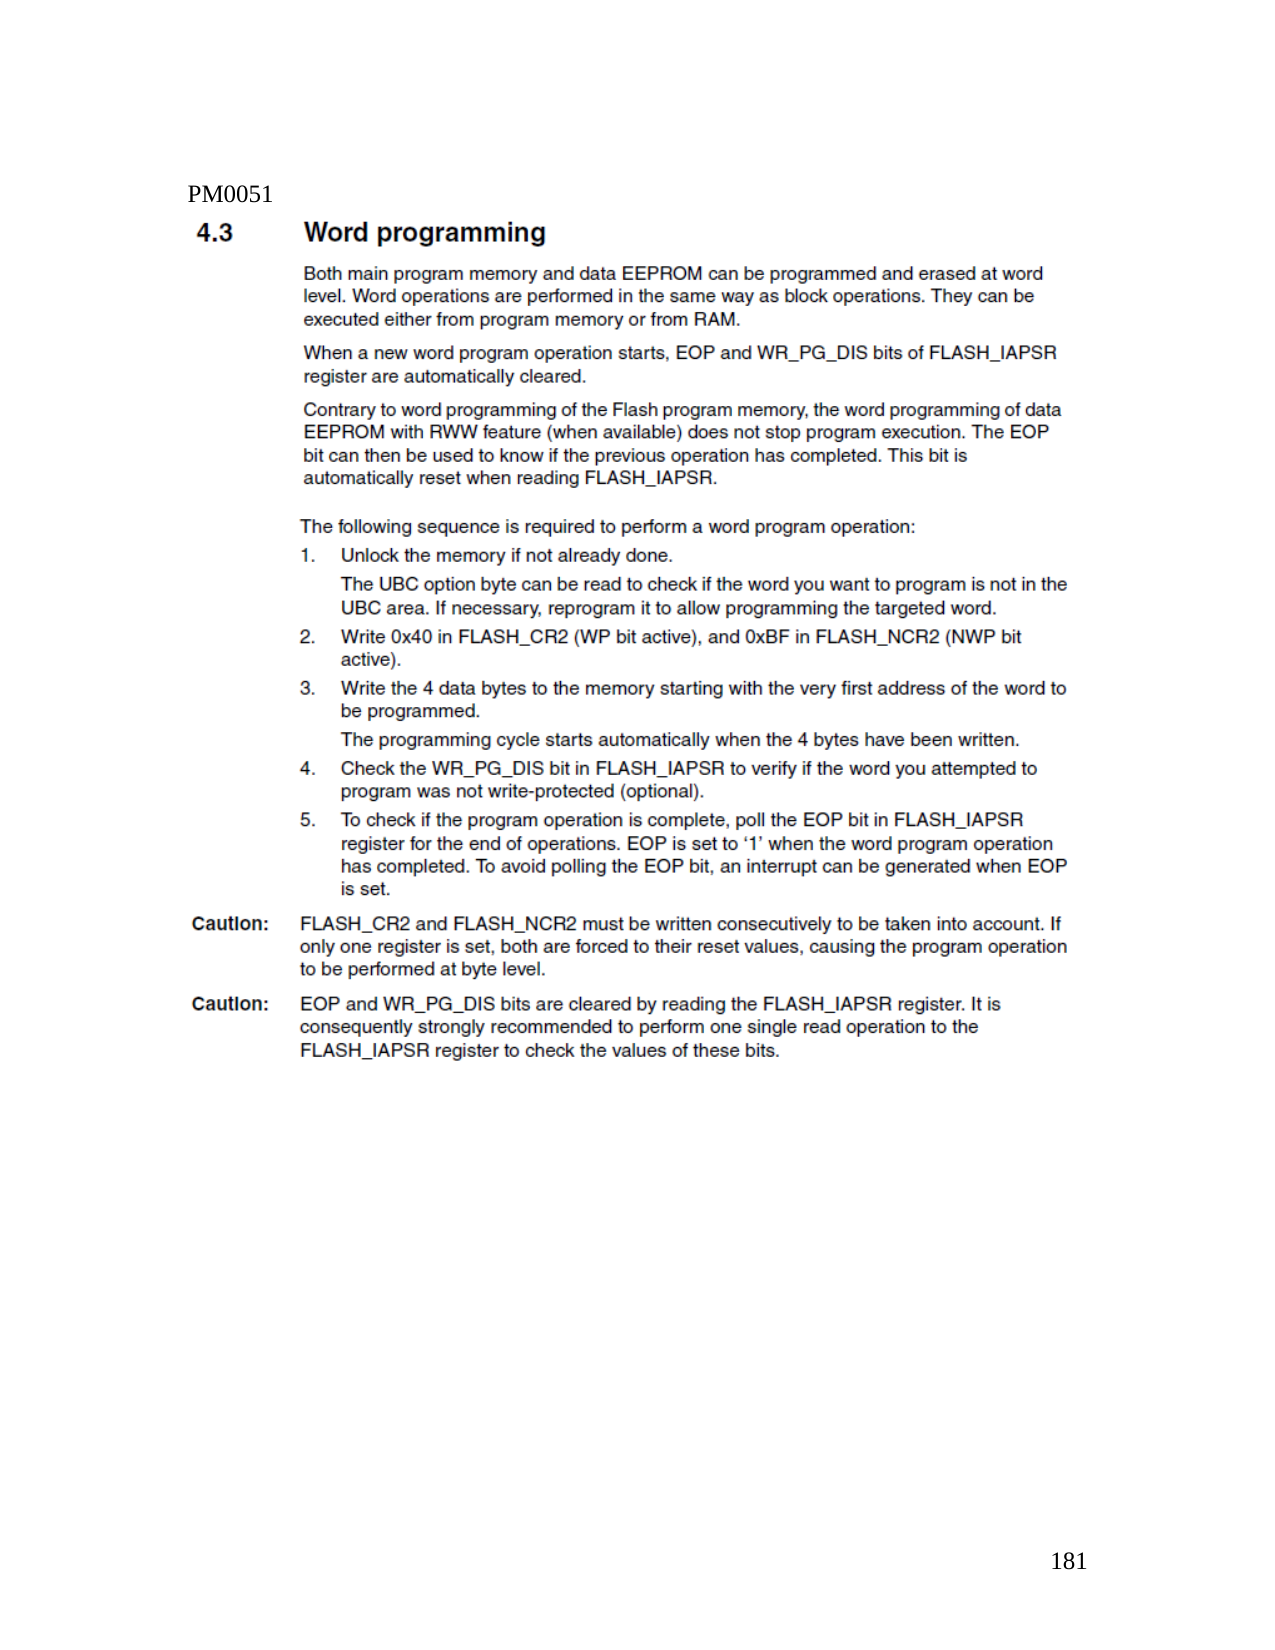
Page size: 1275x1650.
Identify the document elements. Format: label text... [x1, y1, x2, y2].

picture [187, 207, 1082, 1067]
text PM0051 [187, 179, 1087, 207]
